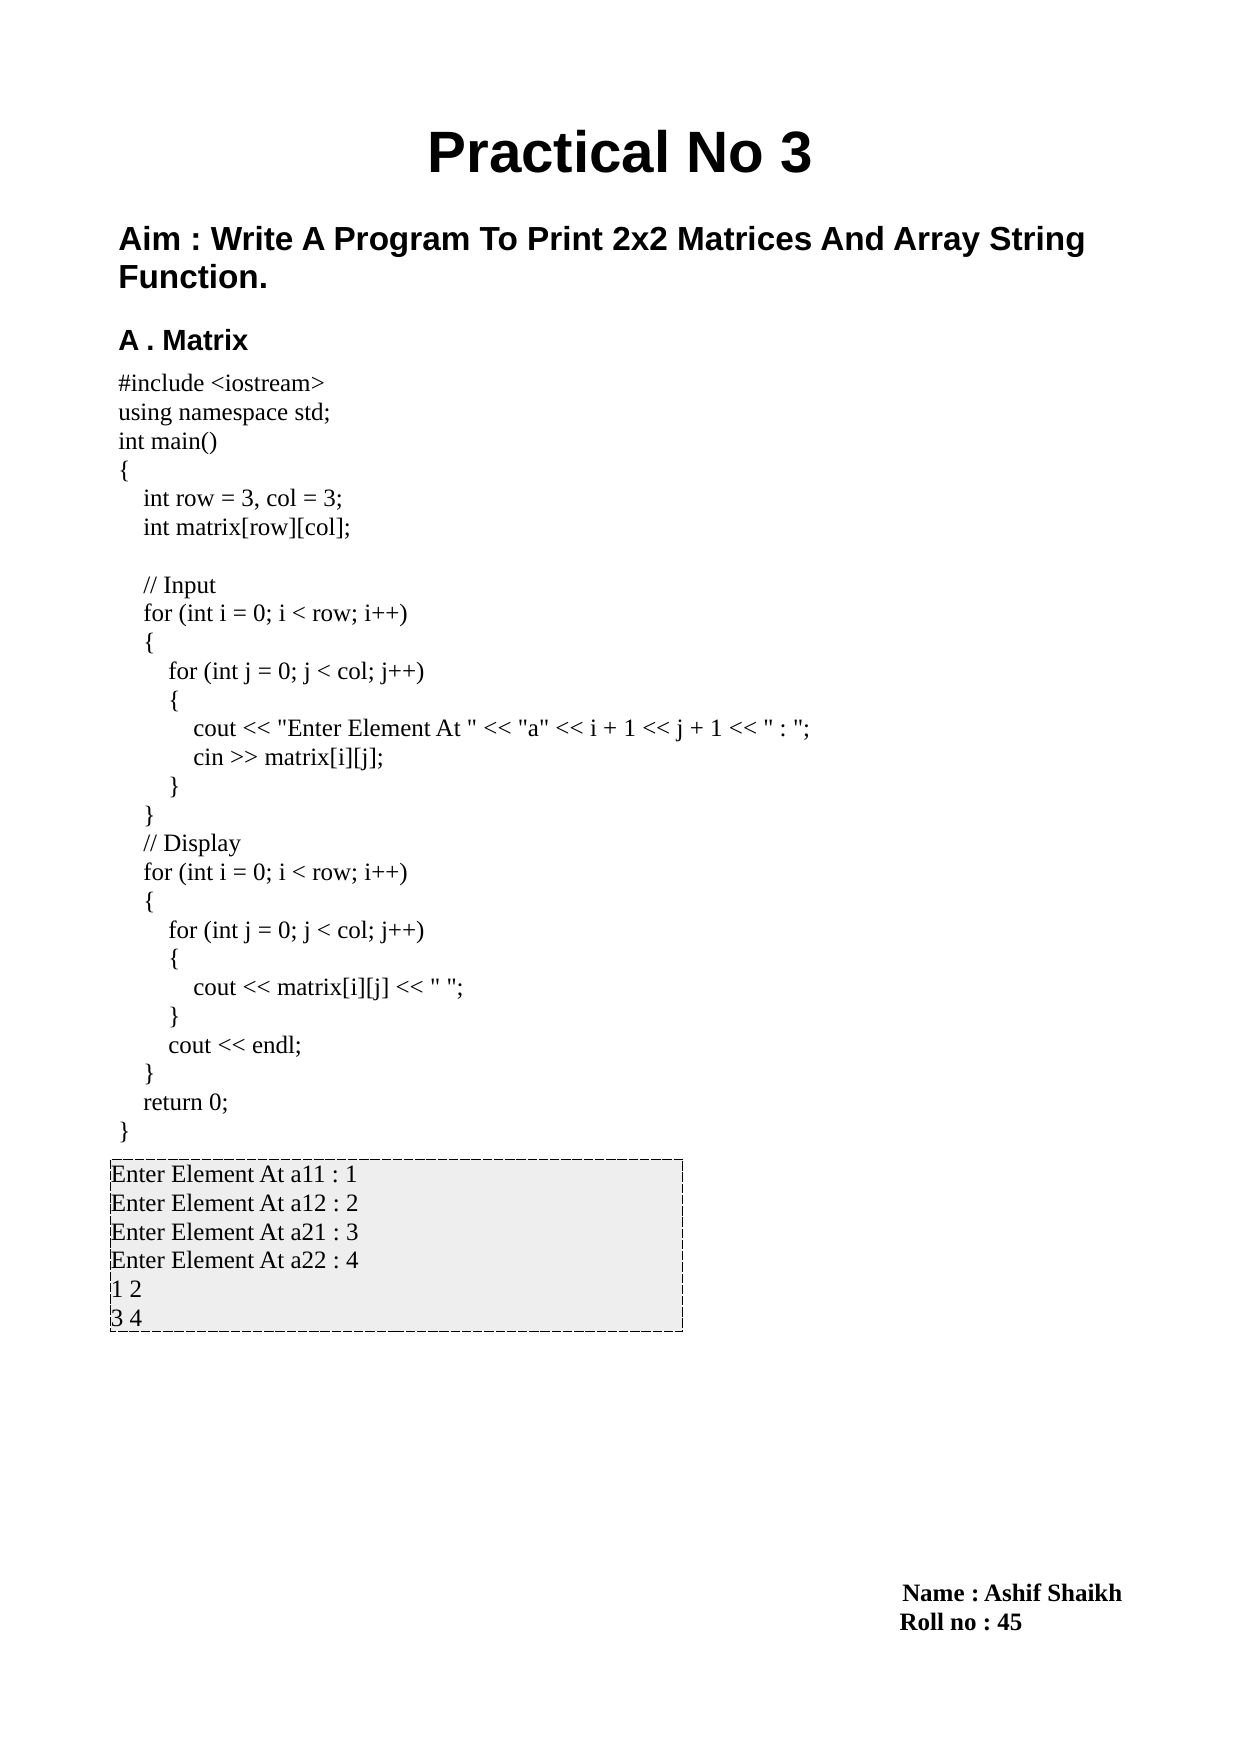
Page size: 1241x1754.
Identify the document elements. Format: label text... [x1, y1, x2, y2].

text } [118, 800, 1122, 828]
text cout << "Enter Element At " << "a" << i + 1 << j + 1 << " : "; [118, 713, 1122, 742]
text { [118, 886, 1122, 915]
text } [118, 1116, 1122, 1145]
text for (int i = 0; i < row; i++) [118, 857, 1122, 886]
text int main() [118, 426, 1122, 455]
text for (int j = 0; j < col; j++) [118, 656, 1122, 685]
text } [118, 1058, 1122, 1087]
text { [118, 943, 1122, 972]
subtitle Aim : Write A Program To Print 2x2 Matrices And Array String Function. [118, 218, 1122, 295]
text // Display [118, 828, 1122, 857]
text int matrix[row][col]; [118, 512, 1122, 541]
subtitle A . Matrix [118, 322, 1122, 356]
text { [118, 455, 1122, 483]
text } [118, 1001, 1122, 1030]
text for (int i = 0; i < row; i++) [118, 598, 1122, 627]
text } [118, 771, 1122, 800]
text { [118, 685, 1122, 713]
text for (int j = 0; j < col; j++) [118, 915, 1122, 943]
text // Input [118, 570, 1122, 598]
text #include <iostream> [118, 368, 1122, 397]
text cin >> matrix[i][j]; [118, 742, 1122, 771]
text { [118, 627, 1122, 656]
title Practical No 3 [118, 118, 1122, 185]
text using namespace std; [118, 397, 1122, 426]
text int row = 3, col = 3; [118, 483, 1122, 512]
text cout << endl; [118, 1030, 1122, 1058]
text return 0; [118, 1087, 1122, 1116]
text cout << matrix[i][j] << " "; [118, 972, 1122, 1001]
